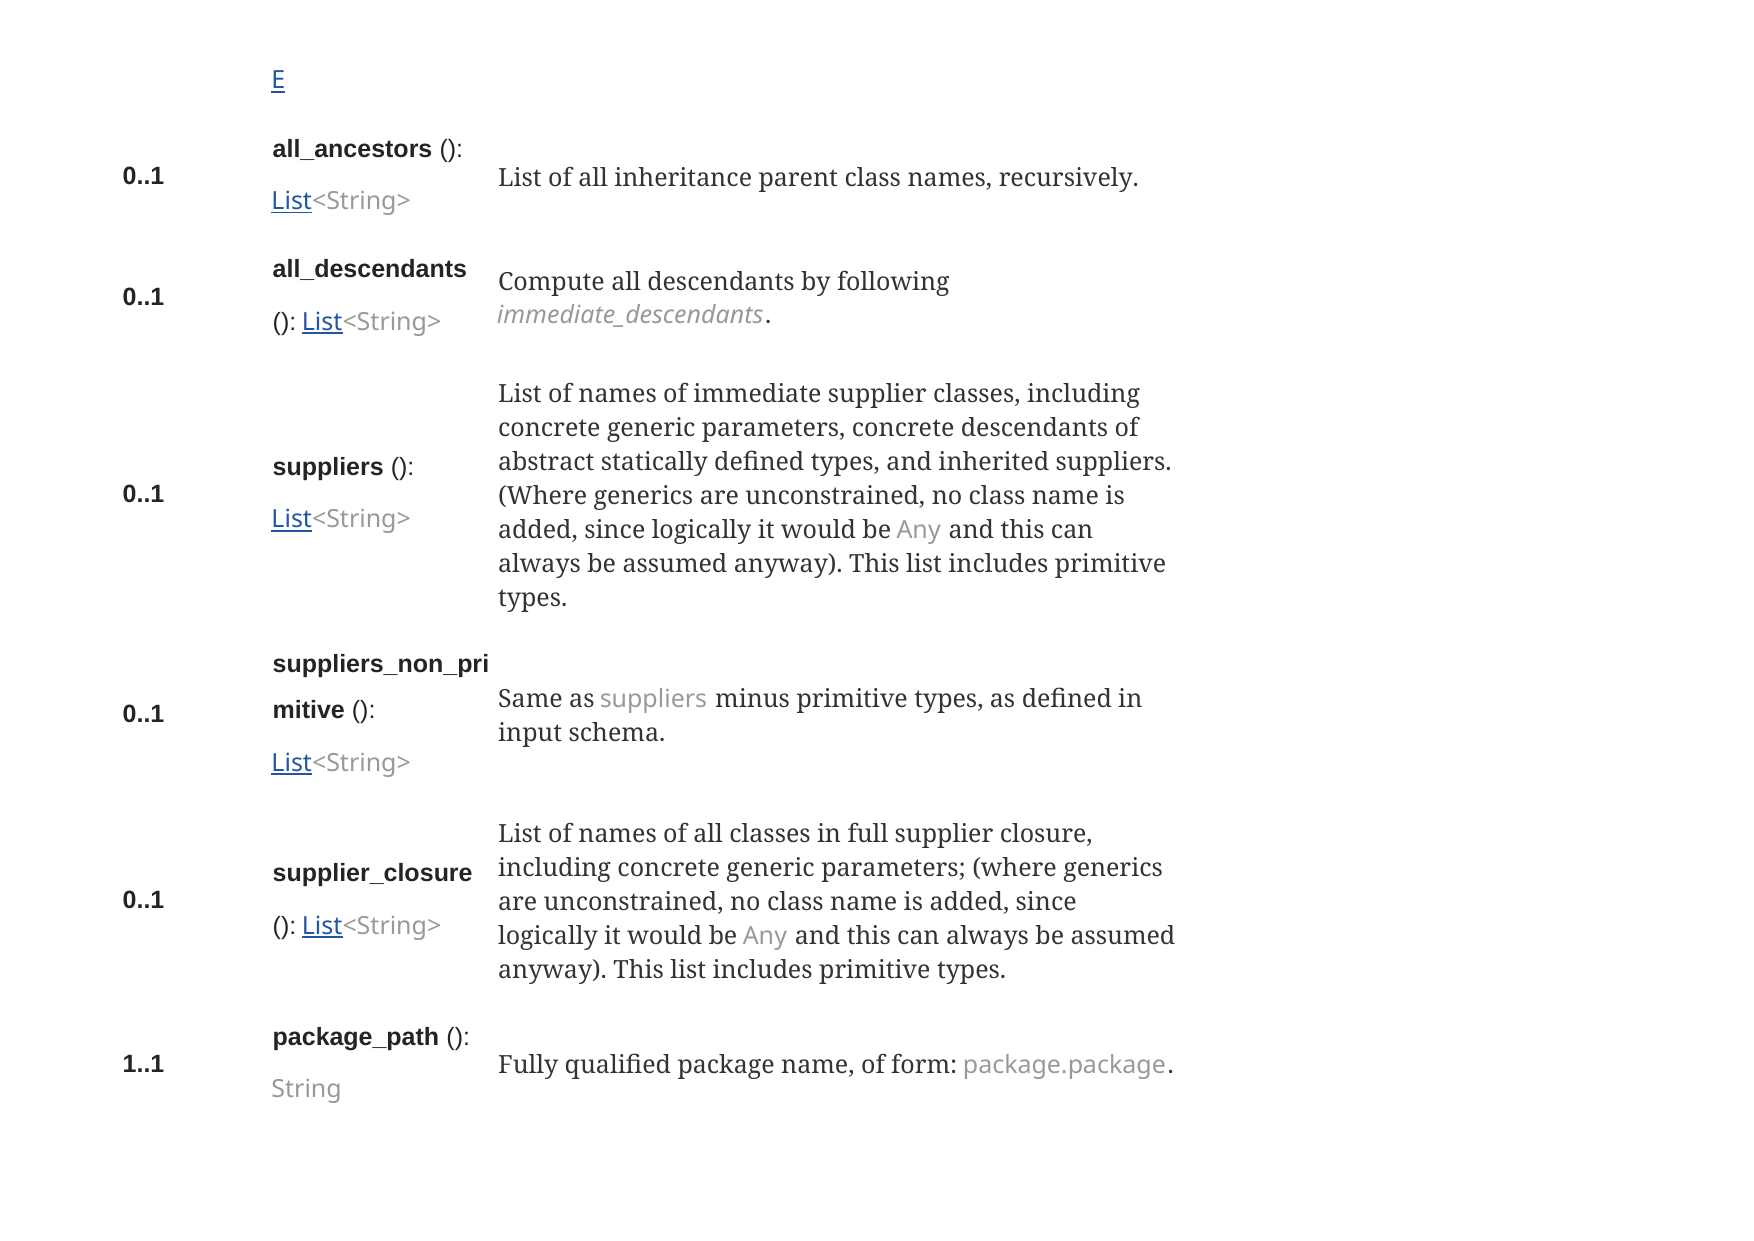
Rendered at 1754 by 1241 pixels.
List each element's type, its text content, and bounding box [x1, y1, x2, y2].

table_cell List of names of all classes in full supplier closure, including concrete generic parameters; (where generics are unconstrained, no class name is added, since logically it would be Any and this can always be assumed anyway). This list includes primitive types. [494, 813, 1181, 1018]
table_cell 0..1 [118, 813, 268, 1018]
table_cell 0..1 [118, 252, 268, 372]
table_cell 0..1 [118, 373, 268, 646]
table_cell 0..1 [118, 131, 268, 252]
table_cell suppliers_non_primitive (): List<String> [268, 646, 494, 813]
table_cell package_path (): String [268, 1019, 494, 1139]
table_cell Compute all descendants by following immediate_descendants. [494, 252, 1181, 372]
table_cell List of all inheritance parent class names, recursively. [494, 131, 1181, 252]
table_cell all_ancestors (): List<String> [268, 131, 494, 252]
table_cell type (): BMM_MODEL_TYPE [268, 59, 494, 131]
table_cell all_descendants (): List<String> [268, 252, 494, 372]
table_cell supplier_closure (): List<String> [268, 813, 494, 1018]
table_cell 1..1 (abstract) [118, 59, 268, 131]
table_cell Fully qualified package name, of form: package.package. [494, 1019, 1181, 1139]
table_cell Generate a type object that represents the type for which this class is the definer. [494, 59, 1181, 131]
table_cell 1..1 [118, 1019, 268, 1139]
table_cell suppliers (): List<String> [268, 373, 494, 646]
table_cell 0..1 [118, 646, 268, 813]
table_cell List of names of immediate supplier classes, including concrete generic parameters, concrete descendants of abstract statically defined types, and inherited suppliers. (Where generics are unconstrained, no class name is added, since logically it would be Any and this can always be assumed anyway). This list includes primitive types. [494, 373, 1181, 646]
table_cell Same as suppliers minus primitive types, as defined in input schema. [494, 646, 1181, 813]
